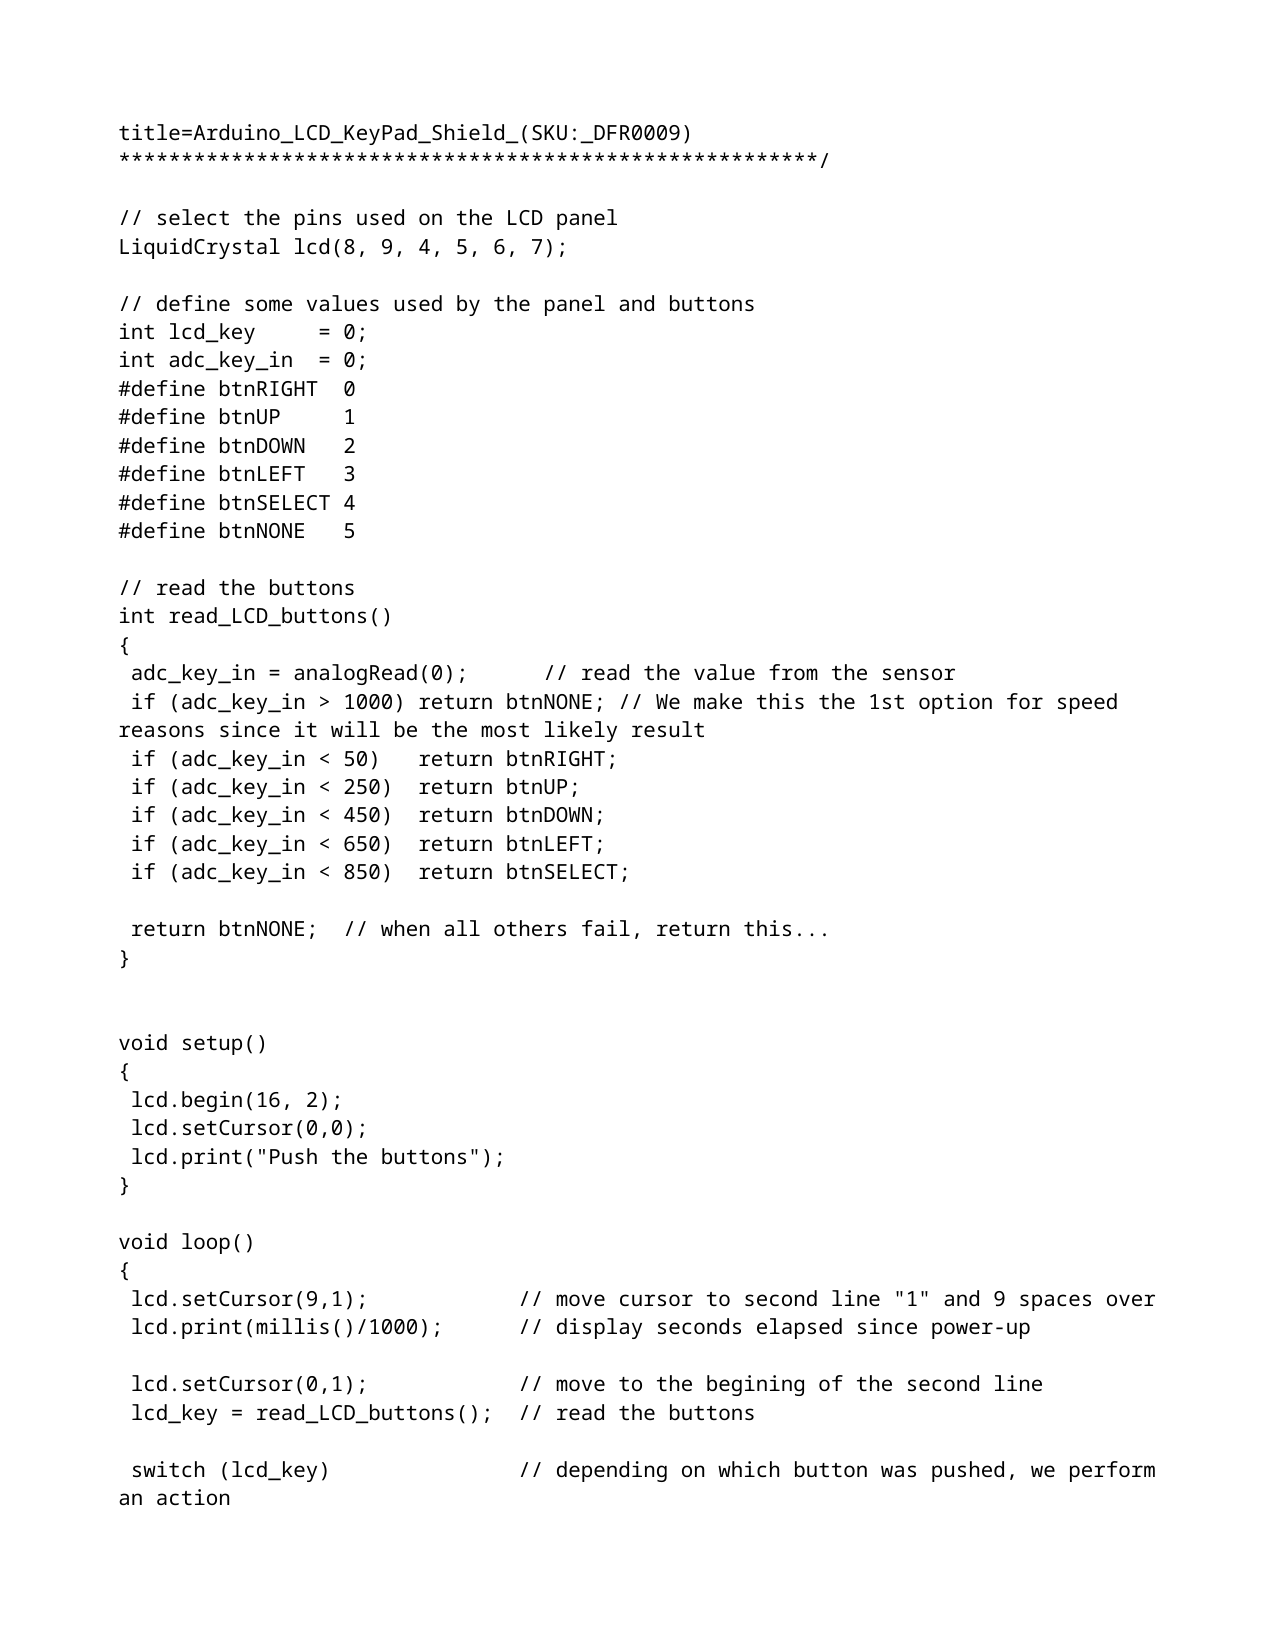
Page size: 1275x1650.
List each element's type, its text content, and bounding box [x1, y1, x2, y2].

text lcd.setCursor(0,1); // move to the begining of the second line [118, 1369, 1157, 1398]
text adc_key_in = analogRead(0); // read the value from the sensor [118, 658, 1157, 687]
text lcd.setCursor(0,0); [118, 1113, 1157, 1142]
text // select the pins used on the LCD panel [118, 203, 1157, 232]
text lcd.print("Push the buttons"); [118, 1142, 1157, 1170]
text title=Arduino_LCD_KeyPad_Shield_(SKU:_DFR0009) [118, 118, 1157, 147]
text ********************************************************/ [118, 147, 1157, 175]
text #define btnSELECT 4 [118, 488, 1157, 516]
text { [118, 630, 1157, 658]
text if (adc_key_in < 850) return btnSELECT; [118, 857, 1157, 886]
text // define some values used by the panel and buttons [118, 289, 1157, 317]
text lcd.begin(16, 2); [118, 1085, 1157, 1113]
text lcd.setCursor(9,1); // move cursor to second line "1" and 9 spaces over [118, 1284, 1157, 1312]
text switch (lcd_key) // depending on which button was pushed, we perform an action [118, 1455, 1157, 1512]
text } [118, 943, 1157, 971]
text #define btnDOWN 2 [118, 431, 1157, 459]
text // read the buttons [118, 573, 1157, 602]
text int adc_key_in = 0; [118, 346, 1157, 374]
text int lcd_key = 0; [118, 317, 1157, 346]
text { [118, 1256, 1157, 1284]
text lcd_key = read_LCD_buttons(); // read the buttons [118, 1398, 1157, 1426]
text void setup() [118, 1028, 1157, 1057]
text #define btnRIGHT 0 [118, 374, 1157, 402]
text LiquidCrystal lcd(8, 9, 4, 5, 6, 7); [118, 232, 1157, 260]
text if (adc_key_in < 50) return btnRIGHT; [118, 744, 1157, 772]
text if (adc_key_in > 1000) return btnNONE; // We make this the 1st option for speed reasons since it will be the most likely result [118, 687, 1157, 744]
text void loop() [118, 1227, 1157, 1256]
text return btnNONE; // when all others fail, return this... [118, 914, 1157, 943]
text if (adc_key_in < 650) return btnLEFT; [118, 829, 1157, 857]
text } [118, 1170, 1157, 1199]
text #define btnLEFT 3 [118, 459, 1157, 488]
text #define btnUP 1 [118, 402, 1157, 431]
text if (adc_key_in < 450) return btnDOWN; [118, 801, 1157, 829]
text { [118, 1057, 1157, 1085]
text int read_LCD_buttons() [118, 602, 1157, 630]
text if (adc_key_in < 250) return btnUP; [118, 772, 1157, 801]
text lcd.print(millis()/1000); // display seconds elapsed since power-up [118, 1312, 1157, 1341]
text #define btnNONE 5 [118, 516, 1157, 545]
